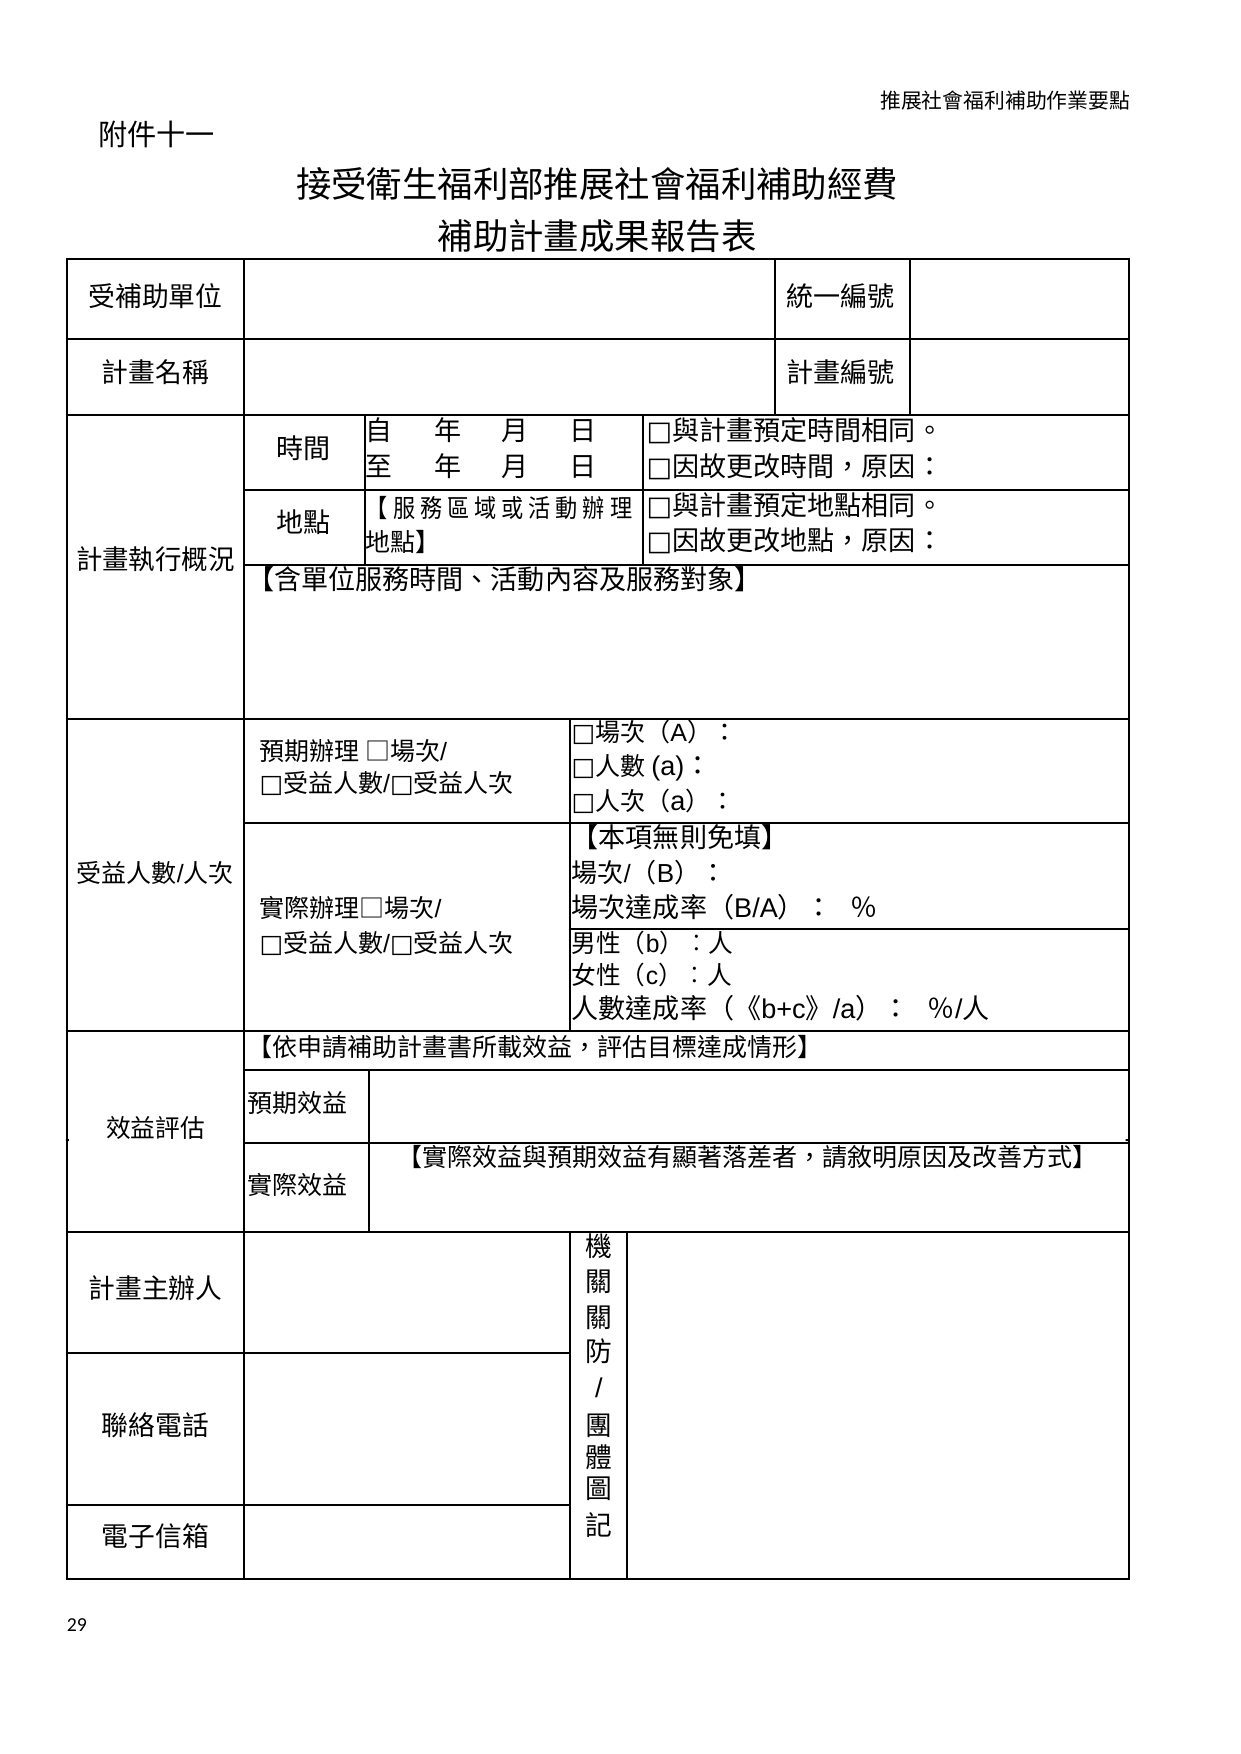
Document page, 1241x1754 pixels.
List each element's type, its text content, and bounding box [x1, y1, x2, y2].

table_header [479, 260, 548, 313]
table_cell [365, 853, 369, 888]
table_cell [369, 1298, 394, 1305]
table_cell [775, 1071, 910, 1117]
table_cell [369, 389, 394, 414]
table_cell 關 [571, 1263, 626, 1298]
table_cell [548, 990, 569, 1025]
table_cell [479, 1403, 548, 1441]
table_cell [365, 990, 369, 1025]
table_cell [245, 1298, 364, 1305]
table_cell [627, 340, 643, 389]
table_cell [369, 1354, 394, 1368]
table_cell [365, 389, 369, 414]
table_cell [479, 1553, 548, 1577]
table_header [1130, 258, 1196, 313]
table_cell 效益評估 [68, 1069, 243, 1142]
table_cell [1130, 924, 1196, 928]
table_cell [1130, 747, 1196, 766]
table_cell [369, 824, 394, 853]
table_cell [548, 340, 570, 389]
table_cell [394, 1354, 479, 1368]
table_cell [1130, 990, 1196, 1025]
table_cell [1130, 822, 1196, 853]
table_cell [479, 889, 548, 924]
table_cell 防 [571, 1333, 626, 1368]
table_cell [245, 1441, 364, 1474]
table_cell [479, 1118, 548, 1142]
table_cell [369, 1305, 394, 1333]
table_cell [68, 489, 243, 522]
table_cell [394, 1305, 479, 1333]
text 補助計畫成果報告表 [437, 221, 1130, 257]
table_cell 計畫編號 [776, 340, 909, 389]
table_cell □受益人數/□受益人次 [245, 766, 548, 798]
table_cell [548, 782, 569, 798]
table_cell [68, 1441, 243, 1474]
table_cell [245, 557, 364, 563]
table_cell 【實際效益與預期效益有顯著落差者，請敘明原因及改善方式】 [394, 1144, 1128, 1172]
table_cell [68, 799, 243, 817]
table_cell [68, 822, 243, 853]
table_cell [1130, 489, 1196, 522]
table_cell [1130, 1305, 1196, 1333]
table_cell 女性（c）︰人 [571, 958, 1128, 990]
table_cell [1130, 718, 1196, 747]
table_cell [68, 1553, 243, 1577]
table_cell [394, 1441, 479, 1474]
table_cell 【含單位服務時間、活動內容及服務對象】 [245, 566, 1128, 595]
table_cell [628, 1542, 643, 1553]
table_cell 預期效益 [245, 1071, 368, 1117]
table_cell 地點】 [366, 522, 479, 557]
text 接受衛生福利部推展社會福利補助經費 [296, 169, 1130, 204]
table_cell [68, 924, 243, 928]
table_cell [479, 1506, 548, 1542]
table_cell [245, 389, 364, 414]
table_cell [369, 557, 394, 563]
table_cell [394, 1071, 479, 1117]
table_cell [365, 1233, 369, 1263]
table_cell [643, 1071, 774, 1117]
table_cell 場次達成率（B/A）： ％ [571, 889, 1128, 924]
table_cell [394, 1233, 479, 1263]
table_cell [548, 817, 569, 822]
table_cell [1130, 1142, 1196, 1172]
table_cell [548, 1403, 569, 1441]
table_cell [1130, 1069, 1196, 1117]
table_cell [365, 1553, 369, 1577]
table_cell [394, 1263, 479, 1298]
table_cell [911, 313, 1128, 338]
table_cell [68, 595, 243, 718]
table_cell [369, 482, 570, 489]
table_cell 年 [394, 416, 479, 447]
table_cell [1130, 482, 1196, 489]
table_cell [479, 990, 548, 1025]
table_cell [776, 313, 909, 338]
table_cell [370, 1172, 394, 1199]
table_header [369, 260, 394, 313]
table_cell [548, 853, 569, 888]
table_cell [571, 817, 627, 822]
table_cell □場次（A）： [571, 720, 1128, 747]
table_cell 計畫執行概況 [68, 539, 243, 576]
table_cell [627, 557, 642, 563]
table_cell [776, 389, 909, 414]
table_cell [369, 1061, 394, 1069]
table_cell [394, 990, 479, 1025]
table_cell [479, 595, 548, 718]
table_cell [627, 1172, 643, 1199]
table_cell [1130, 576, 1196, 595]
table_cell 地點 [245, 491, 364, 539]
table_cell [365, 799, 369, 817]
table_cell [570, 1200, 627, 1231]
table_cell [1130, 1403, 1196, 1441]
table_cell [1130, 465, 1196, 482]
table_header [365, 260, 369, 313]
table_cell [394, 1200, 479, 1231]
table_cell [245, 1542, 364, 1553]
table_cell [479, 817, 548, 822]
table_cell [479, 1298, 548, 1305]
table_cell [628, 1441, 1128, 1474]
table_cell [369, 817, 394, 822]
table_header [643, 260, 774, 313]
table_cell [570, 539, 627, 557]
table_cell [394, 557, 479, 563]
table_header [911, 260, 1128, 313]
table_cell [911, 340, 1128, 389]
table_cell [1130, 313, 1196, 338]
table_cell [910, 1071, 1128, 1117]
table_cell [910, 1542, 1128, 1553]
table_cell 實際效益 [245, 1172, 368, 1199]
table_cell [479, 1354, 548, 1368]
table_cell [479, 1200, 548, 1231]
table_cell [245, 539, 364, 557]
table_cell [910, 1368, 1128, 1403]
table_cell [245, 853, 364, 888]
table_cell [68, 313, 243, 338]
table_cell [479, 824, 548, 853]
table_cell [68, 389, 243, 414]
table_cell [68, 747, 243, 766]
table_cell [369, 958, 394, 990]
table_cell [643, 1172, 774, 1199]
table_cell [370, 1144, 394, 1172]
table_cell [548, 1233, 569, 1263]
table_cell [365, 1441, 369, 1474]
table_cell [245, 990, 364, 1025]
table_cell [479, 313, 548, 338]
table_cell [627, 595, 1128, 718]
table_cell [643, 389, 774, 414]
table_cell [68, 1025, 243, 1029]
table_cell [628, 1298, 643, 1305]
table_cell [479, 720, 548, 747]
table_cell 記 [571, 1504, 626, 1542]
table_cell [68, 447, 243, 464]
table_cell [245, 958, 364, 990]
table_cell [68, 1474, 243, 1504]
table_cell [548, 824, 569, 853]
table_cell [1130, 889, 1196, 924]
table_cell [643, 1504, 774, 1542]
table_header [627, 260, 643, 313]
table_cell [479, 1263, 548, 1298]
table_cell [479, 539, 548, 557]
table_cell [775, 1118, 910, 1142]
table_cell [548, 720, 569, 747]
table_cell [1130, 1025, 1196, 1029]
table_cell [1130, 1542, 1196, 1553]
table_cell [369, 1368, 394, 1403]
table_cell [548, 1118, 570, 1142]
table_cell [369, 1441, 394, 1474]
table_cell [479, 1305, 548, 1333]
table_cell [245, 817, 364, 822]
table_cell [394, 824, 479, 853]
table_cell [548, 889, 569, 924]
table_cell [68, 928, 243, 958]
table_cell [245, 1233, 364, 1263]
table_cell [479, 1172, 548, 1199]
table_cell [369, 313, 394, 338]
table_cell [68, 1354, 243, 1368]
table_cell [1130, 1504, 1196, 1542]
table_cell [548, 1061, 570, 1069]
table_cell [548, 1071, 570, 1117]
table_cell [245, 1506, 364, 1542]
table_cell 【依申請補助計畫書所載效益，評估目標達成情形】 [245, 1032, 1128, 1061]
table_cell [68, 416, 243, 447]
table_cell [394, 817, 479, 822]
table_cell [365, 824, 369, 853]
table_cell [627, 313, 643, 338]
table_cell [627, 389, 643, 414]
table_cell [369, 1542, 394, 1553]
table_cell [548, 1172, 570, 1199]
table_cell [479, 1061, 548, 1069]
table_cell 聯絡電話 [68, 1403, 243, 1441]
table_cell [627, 1118, 643, 1142]
table_cell [245, 340, 364, 389]
table_cell [775, 1172, 910, 1199]
table_cell [548, 747, 569, 766]
table_cell [369, 1333, 394, 1352]
table_cell [775, 1352, 910, 1368]
table_cell [370, 1200, 394, 1231]
table_cell [68, 889, 243, 924]
table_header 受補助單位 [68, 260, 243, 313]
table_cell / [571, 1368, 626, 1403]
table_cell [245, 1368, 364, 1403]
table_cell [245, 1403, 364, 1441]
table_cell [1130, 1368, 1196, 1403]
table_cell [548, 1333, 569, 1352]
table_cell [245, 1354, 364, 1368]
table_cell [627, 482, 642, 489]
table_cell [628, 1553, 643, 1577]
table_cell [245, 482, 364, 489]
table_cell [548, 766, 569, 782]
table_cell [775, 1504, 910, 1542]
table_cell [1130, 1352, 1196, 1368]
table_cell [394, 958, 479, 990]
table_cell [68, 1368, 243, 1403]
table_cell [775, 1368, 910, 1403]
table_cell [68, 1200, 243, 1231]
table_cell [548, 1263, 569, 1298]
table_cell [910, 1553, 1128, 1577]
table_cell [628, 1333, 1128, 1352]
table_cell [245, 824, 364, 853]
table_cell [369, 1553, 394, 1577]
table_cell [1130, 1061, 1196, 1069]
table_cell [68, 817, 243, 822]
table_cell [548, 1441, 569, 1474]
table_cell [394, 1061, 479, 1069]
table_cell [644, 482, 1128, 489]
table_cell 日 [548, 447, 642, 482]
table_cell [365, 1542, 369, 1553]
text 推展社會福利補助作業要點 [67, 92, 1130, 112]
table_cell [643, 1352, 774, 1368]
table_cell [365, 595, 369, 718]
table_cell [570, 389, 627, 414]
table_cell [479, 958, 548, 990]
table_cell [627, 522, 642, 539]
table_cell [479, 1441, 548, 1474]
table_cell [68, 720, 243, 747]
table_cell [369, 1233, 394, 1263]
table_cell [394, 1118, 479, 1142]
table_cell [1130, 1298, 1196, 1305]
table_cell [245, 465, 364, 482]
table_cell 男性（b）︰人 [571, 930, 1128, 958]
table_cell [643, 1542, 774, 1553]
table_cell 月 [479, 416, 548, 447]
table_cell [394, 799, 479, 817]
table_cell [571, 924, 627, 928]
table_cell [1130, 564, 1196, 576]
table_cell [627, 1025, 1128, 1029]
table_cell [245, 1305, 364, 1333]
table_cell [479, 1071, 548, 1117]
table_cell [570, 482, 627, 489]
table_cell [548, 539, 570, 557]
table_cell [571, 1025, 627, 1029]
table_cell 日 [548, 416, 642, 447]
table_cell [1130, 557, 1196, 563]
table_cell [394, 1172, 479, 1199]
table_cell [910, 1172, 1128, 1199]
table_cell [775, 1298, 910, 1305]
table_cell [1130, 539, 1196, 557]
table_cell [479, 799, 548, 817]
table_cell [628, 1305, 1128, 1333]
table_cell [394, 389, 479, 414]
table_cell [245, 1061, 369, 1069]
table_cell [548, 1354, 569, 1368]
table_cell [1130, 447, 1196, 464]
table_cell [643, 313, 774, 338]
table_cell □受益人數/□受益人次 [245, 924, 548, 958]
table_cell [627, 817, 1128, 822]
table_cell □與計畫預定時間相同。 [644, 416, 1128, 447]
table_cell [548, 557, 570, 563]
table_cell [775, 1553, 910, 1577]
table_cell 計畫主辦人 [68, 1263, 243, 1305]
table_cell [479, 1474, 548, 1504]
table_cell [394, 1553, 479, 1577]
table_cell [548, 1200, 570, 1231]
table_cell [548, 958, 569, 990]
table_cell [910, 557, 1128, 563]
table_cell 機 [571, 1233, 626, 1263]
table_cell [644, 557, 774, 563]
table_cell [910, 1118, 1128, 1142]
table_cell [245, 1144, 364, 1172]
table_cell [394, 1298, 479, 1305]
table_cell 關 [571, 1305, 626, 1333]
table_cell [548, 1305, 569, 1333]
table_cell [1130, 1333, 1196, 1352]
table_cell [1130, 338, 1196, 389]
table_cell [628, 1403, 1128, 1441]
table_header [245, 260, 364, 313]
table_cell [245, 313, 364, 338]
table_cell [570, 1172, 627, 1199]
table_cell [365, 1333, 369, 1352]
table_cell [910, 1298, 1128, 1305]
table_cell [365, 958, 369, 990]
table_cell [365, 1368, 369, 1403]
table_cell [68, 766, 243, 782]
table_cell [627, 1071, 643, 1117]
table_cell [1130, 782, 1196, 798]
table_cell [369, 1025, 569, 1029]
table_cell [68, 1032, 243, 1061]
table_cell [910, 1504, 1128, 1542]
table_cell [548, 389, 570, 414]
table_header [570, 260, 627, 313]
table_cell [548, 595, 570, 718]
table_cell [1130, 958, 1196, 990]
table_cell [369, 1403, 394, 1441]
table_cell [570, 595, 627, 718]
table_cell [1130, 928, 1196, 958]
table_cell [643, 1553, 774, 1577]
table_cell [394, 313, 479, 338]
table_cell □與計畫預定地點相同。 [644, 491, 1128, 522]
table_cell [1130, 1441, 1196, 1474]
table_cell [369, 1474, 394, 1504]
table_cell [479, 1333, 548, 1352]
table_cell [369, 1263, 394, 1298]
table_cell [479, 557, 548, 563]
table_cell [365, 313, 369, 338]
table_cell [628, 1474, 1128, 1504]
table_cell 體 [571, 1441, 626, 1474]
table_cell [68, 482, 243, 489]
table_cell [1130, 1474, 1196, 1504]
table_cell 月 [479, 447, 548, 482]
table_cell [68, 1305, 243, 1333]
table_cell [548, 522, 570, 539]
table_cell [479, 853, 548, 888]
table_cell [245, 1333, 364, 1352]
table_cell 圖 [571, 1474, 626, 1504]
table_cell [479, 747, 548, 766]
table_header [394, 260, 479, 313]
table_cell [548, 313, 570, 338]
table_cell [628, 1263, 1128, 1298]
table_cell [1130, 1553, 1196, 1577]
table_cell 自 [366, 416, 394, 447]
table_cell [571, 1298, 626, 1305]
table_cell [775, 557, 910, 563]
table_cell [643, 1118, 774, 1142]
table_cell [369, 799, 394, 817]
table_cell [394, 853, 479, 888]
table_cell [68, 576, 243, 595]
table_cell [548, 924, 569, 928]
table_cell [548, 1368, 569, 1403]
table_cell [643, 1061, 774, 1069]
table_cell □因故更改時間，原因： [644, 447, 1128, 482]
table_cell [365, 1403, 369, 1441]
table_cell [775, 1061, 910, 1069]
table_cell [570, 557, 627, 563]
table_cell 場次/（B）： [571, 853, 1128, 888]
table_cell [479, 1368, 548, 1403]
table_cell [643, 1298, 774, 1305]
table_cell 實際辦理□場次/ [245, 889, 479, 924]
table_cell [1130, 1231, 1196, 1263]
table_cell [643, 340, 774, 389]
table_header [548, 260, 570, 313]
table_cell [571, 1542, 626, 1553]
table_cell [245, 1118, 364, 1142]
table_cell [68, 1172, 243, 1199]
table_cell [68, 522, 243, 539]
table_cell 受益人數/人次 [68, 853, 243, 888]
table_cell [394, 1542, 479, 1553]
table_cell [369, 595, 394, 718]
table_cell [365, 1354, 369, 1368]
table_cell [370, 1071, 394, 1117]
table_cell [394, 1403, 479, 1441]
table_cell [1130, 414, 1196, 447]
table_cell [394, 1506, 479, 1542]
table_cell 時間 [245, 416, 364, 464]
table_cell [570, 1061, 627, 1069]
table_cell [68, 990, 243, 1025]
table_cell [775, 1542, 910, 1553]
table_cell [394, 595, 479, 718]
table_cell [570, 522, 627, 539]
table_cell [369, 340, 394, 389]
table_cell [911, 389, 1128, 414]
table_cell [1130, 1118, 1196, 1142]
table_cell [570, 340, 627, 389]
table_cell □因故更改地點，原因： [644, 522, 1128, 557]
table_cell [68, 465, 243, 482]
table_cell [394, 1368, 479, 1403]
table_cell [245, 1200, 364, 1231]
table_cell [643, 1368, 774, 1403]
table_cell [1130, 595, 1196, 718]
table_cell [369, 1506, 394, 1542]
table_cell [1130, 1263, 1196, 1298]
table_cell [548, 1506, 569, 1542]
table_cell [369, 990, 394, 1025]
table_cell [548, 1298, 569, 1305]
table_cell [479, 522, 548, 539]
table_cell [627, 924, 1128, 928]
table_cell 人數達成率（《b+c》/a）： ％/人 [571, 990, 1128, 1025]
table_cell [910, 1061, 1128, 1069]
table_cell [394, 1474, 479, 1504]
table_cell [1130, 1200, 1196, 1231]
table_cell [548, 1542, 569, 1553]
table_cell [394, 1333, 479, 1352]
table_cell [1130, 853, 1196, 888]
table_cell [628, 1368, 643, 1403]
table_cell [370, 1118, 394, 1142]
table_cell [628, 1352, 643, 1368]
table_cell [369, 853, 394, 888]
table_cell [68, 1142, 243, 1172]
table_cell [68, 958, 243, 990]
table_cell [910, 1352, 1128, 1368]
table_cell [548, 1474, 569, 1504]
table_cell [394, 340, 479, 389]
text 附件十一 [98, 122, 1130, 151]
table_cell [365, 1474, 369, 1504]
table_cell [628, 1504, 643, 1542]
table_cell [245, 1263, 364, 1298]
table_cell [68, 1061, 243, 1069]
table_cell [245, 1025, 369, 1029]
table_cell [571, 1553, 626, 1577]
table_cell [570, 1071, 627, 1117]
table_cell [479, 1542, 548, 1553]
table_cell [627, 1200, 1128, 1231]
table_cell 電子信箱 [68, 1506, 243, 1553]
table_cell [68, 1333, 243, 1352]
table_cell [479, 389, 548, 414]
table_cell [365, 1305, 369, 1333]
table_cell [68, 782, 243, 798]
table_cell [548, 928, 569, 958]
table_cell [68, 1233, 243, 1263]
table_cell [548, 799, 569, 817]
table_cell [365, 1506, 369, 1542]
table_cell [1130, 389, 1196, 414]
table_cell [479, 340, 548, 389]
table_cell [1130, 1030, 1196, 1061]
table_header 統一編號 [776, 260, 909, 313]
table_cell [245, 799, 364, 817]
table_cell 年 [394, 447, 479, 482]
table_cell [245, 595, 364, 718]
table_cell [570, 313, 627, 338]
table_cell 【本項無則免填】 [571, 824, 1128, 853]
table_cell [628, 1233, 1128, 1263]
table_cell [245, 1553, 364, 1577]
table_cell [1130, 799, 1196, 817]
table_cell 計畫名稱 [68, 340, 243, 389]
table_cell □人數 (a)： [571, 747, 1128, 782]
table_cell [627, 1061, 643, 1069]
table_cell 預期辦理 □場次/ [245, 720, 479, 766]
table_cell [479, 1233, 548, 1263]
text 29 [67, 1612, 1109, 1637]
table_cell [365, 340, 369, 389]
table_cell [548, 1553, 569, 1577]
table_cell [1130, 766, 1196, 782]
table_cell [1130, 1172, 1196, 1199]
table_cell □人次（a）： [571, 782, 1128, 817]
table_cell 【 服 務 區 域 或 活 動 辦 理 [366, 491, 642, 522]
table_cell [245, 1474, 364, 1504]
table_cell [365, 1263, 369, 1298]
table_cell 至 [366, 447, 394, 482]
table_cell 團 [571, 1403, 626, 1441]
table_cell [1130, 522, 1196, 539]
table_cell [570, 1118, 627, 1142]
table_cell [627, 539, 642, 557]
table_cell [1130, 817, 1196, 822]
